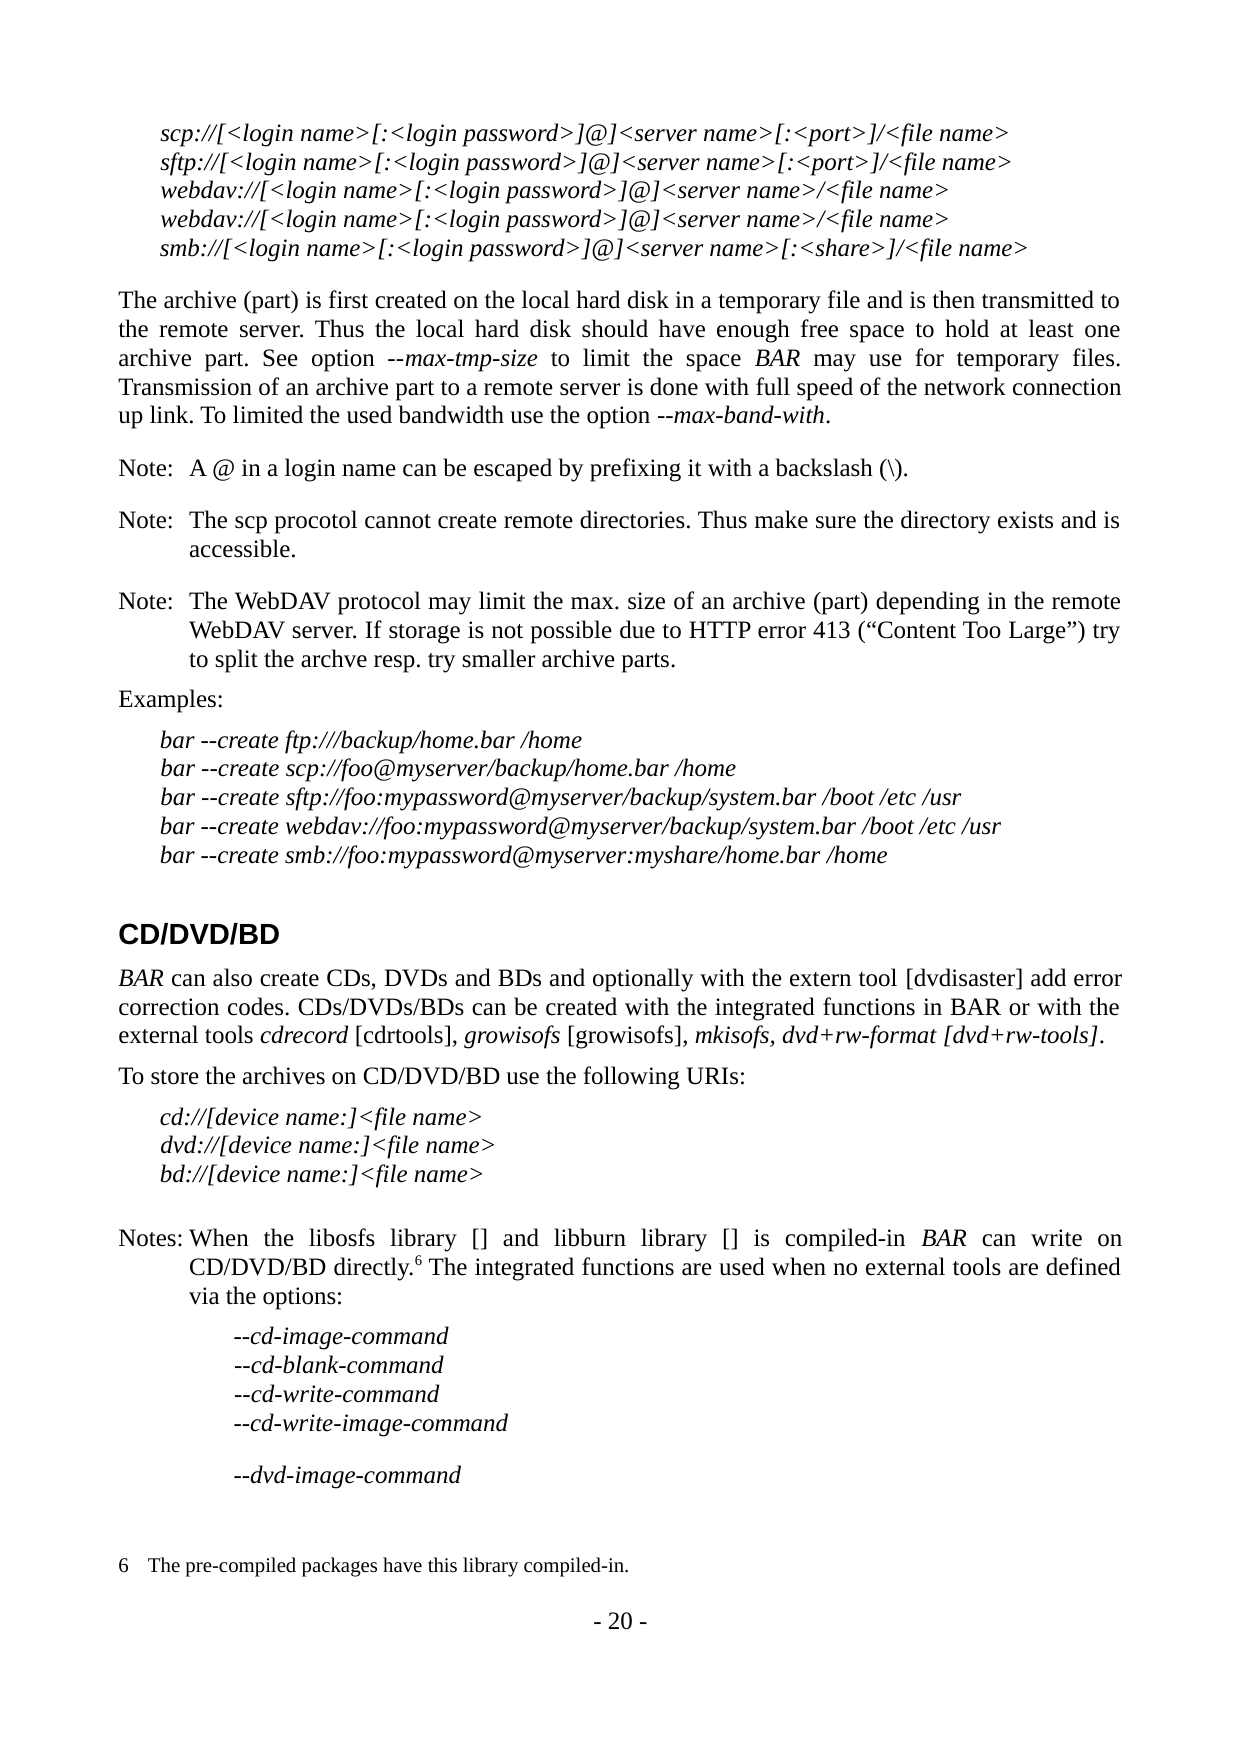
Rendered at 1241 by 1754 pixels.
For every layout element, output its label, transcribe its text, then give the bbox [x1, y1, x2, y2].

text cd://[device name:]<file name> [159, 1102, 1122, 1130]
text BAR can also create CDs, DVDs and BDs and optionally with the extern tool [dvdisaster] add error correction codes. CDs/DVDs/BDs can be created with the integrated functions in BAR or with the external tools cdrecord [cdrtools], growisofs [growisofs], mkisofs, dvd+rw-format [dvd+rw-tools]. [118, 963, 1122, 1049]
text The archive (part) is first created on the local hard disk in a temporary file and is then transmitted to the remote server. Thus the local hard disk should have enough free space to hold at least one archive part. See option --max-tmp-size to limit the space BAR may use for temporary files. Transmission of an archive part to a remote server is done with full speed of the network connection up link. To limited the used bandwidth use the option --max-band-with. [118, 286, 1122, 429]
text Note: The WebDAV protocol may limit the max. size of an archive (part) depending in the remote WebDAV server. If storage is not possible due to HTTP error 413 (“Content Too Large”) try to split the archve resp. try smaller archive parts. [118, 586, 1122, 672]
text bd://[device name:]<file name> [159, 1159, 1122, 1188]
text bar --create ftp:///backup/home.bar /home [159, 725, 1122, 753]
text --dvd-image-command [159, 1460, 1122, 1489]
text webdav://[<login name>[:<login password>]@]<server name>/<file name> [160, 204, 1122, 233]
text bar --create webdav://foo:mypassword@myserver/backup/system.bar /boot /etc /usr bar --create smb://foo:mypassword@myserver:myshare/home.bar /home [159, 811, 1122, 868]
text bar --create scp://foo@myserver/backup/home.bar /home [160, 753, 1122, 782]
text To store the archives on CD/DVD/BD use the following URIs: [118, 1061, 1122, 1090]
text Examples: [118, 684, 1122, 713]
subtitle CD/DVD/BD [118, 917, 1122, 951]
text sftp://[<login name>[:<login password>]@]<server name>[:<port>]/<file name> [160, 147, 1122, 176]
text bar --create sftp://foo:mypassword@myserver/backup/system.bar /boot /etc /usr [160, 782, 1122, 811]
text The pre-compiled packages have this library compiled-in. [118, 1553, 1122, 1577]
text --cd-image-command [159, 1321, 1122, 1350]
text dvd://[device name:]<file name> [160, 1130, 1122, 1159]
text --cd-blank-command [160, 1350, 1122, 1379]
text --cd-write-command [160, 1379, 1122, 1408]
text smb://[<login name>[:<login password>]@]<server name>[:<share>]/<file name> [159, 233, 1122, 262]
text Note: The scp procotol cannot create remote directories. Thus make sure the directory exists and is accessible. [118, 505, 1122, 563]
text Notes: When the libosfs library [] and libburn library [] is compiled-in BAR can write on CD/DVD/BD directly. The integrated functions are used when no external tools are defined via the options: [118, 1223, 1122, 1309]
text --cd-write-image-command [159, 1408, 1122, 1436]
text webdav://[<login name>[:<login password>]@]<server name>/<file name> [160, 176, 1122, 204]
text scp://[<login name>[:<login password>]@]<server name>[:<port>]/<file name> [160, 118, 1122, 147]
text Note: A @ in a login name can be escaped by prefixing it with a backslash (\). [118, 453, 1122, 482]
